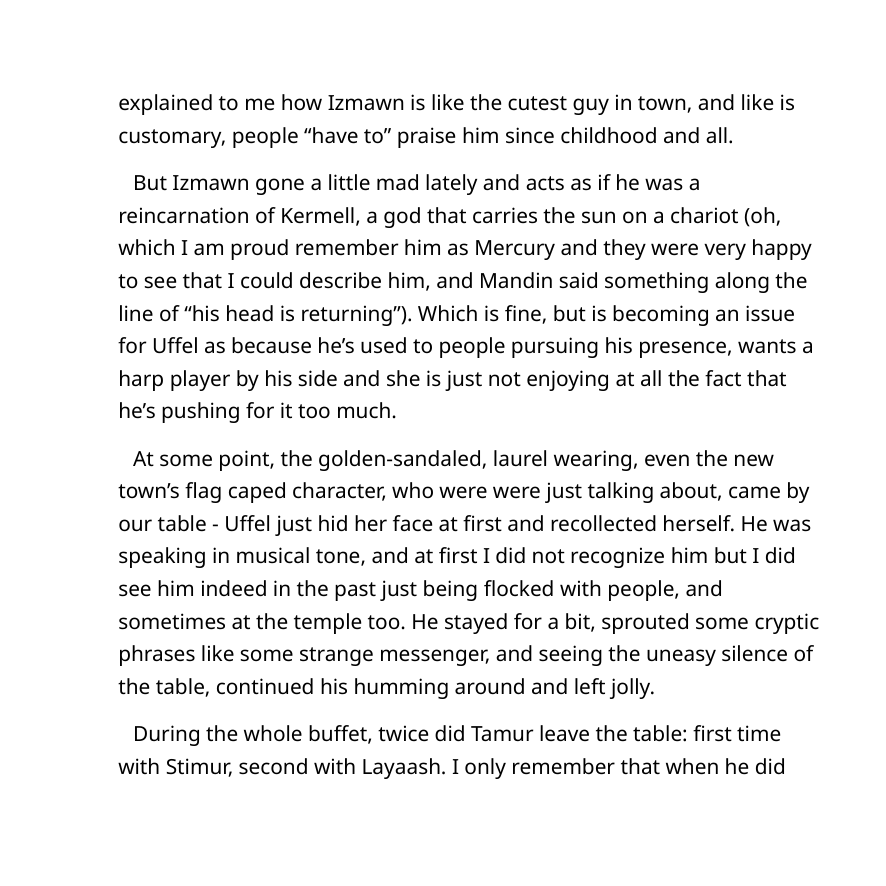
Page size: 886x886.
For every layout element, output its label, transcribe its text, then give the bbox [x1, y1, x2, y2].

text explained to me how Izmawn is like the cutest guy in town, and like is customary, people “have to” praise him since childhood and all. [118, 88, 827, 149]
text During the whole buffet, twice did Tamur leave the table: first time with Stimur, second with Layaash. I only remember that when he did [118, 719, 827, 780]
text At some point, the golden-sandaled, laurel wearing, even the new town’s flag caped character, who were were just talking about, came by our table - Uffel just hid her face at first and recollected herself. He was speaking in musical tone, and at first I did not recognize him but I did see him indeed in the past just being flocked with people, and sometimes at the temple too. He stayed for a bit, sprouted some cryptic phrases like some strange messenger, and seeing the uneasy silence of the table, continued his humming around and left jolly. [118, 444, 827, 700]
text But Izmawn gone a little mad lately and acts as if he was a reincarnation of Kermell, a god that carries the sun on a chariot (oh, which I am proud remember him as Mercury and they were very happy to see that I could describe him, and Mandin said something along the line of “his head is returning”). Which is fine, but is becoming an issue for Uffel as because he’s used to people pursuing his presence, wants a harp player by his side and she is just not enjoying at all the fact that he’s pushing for it too much. [118, 168, 827, 425]
